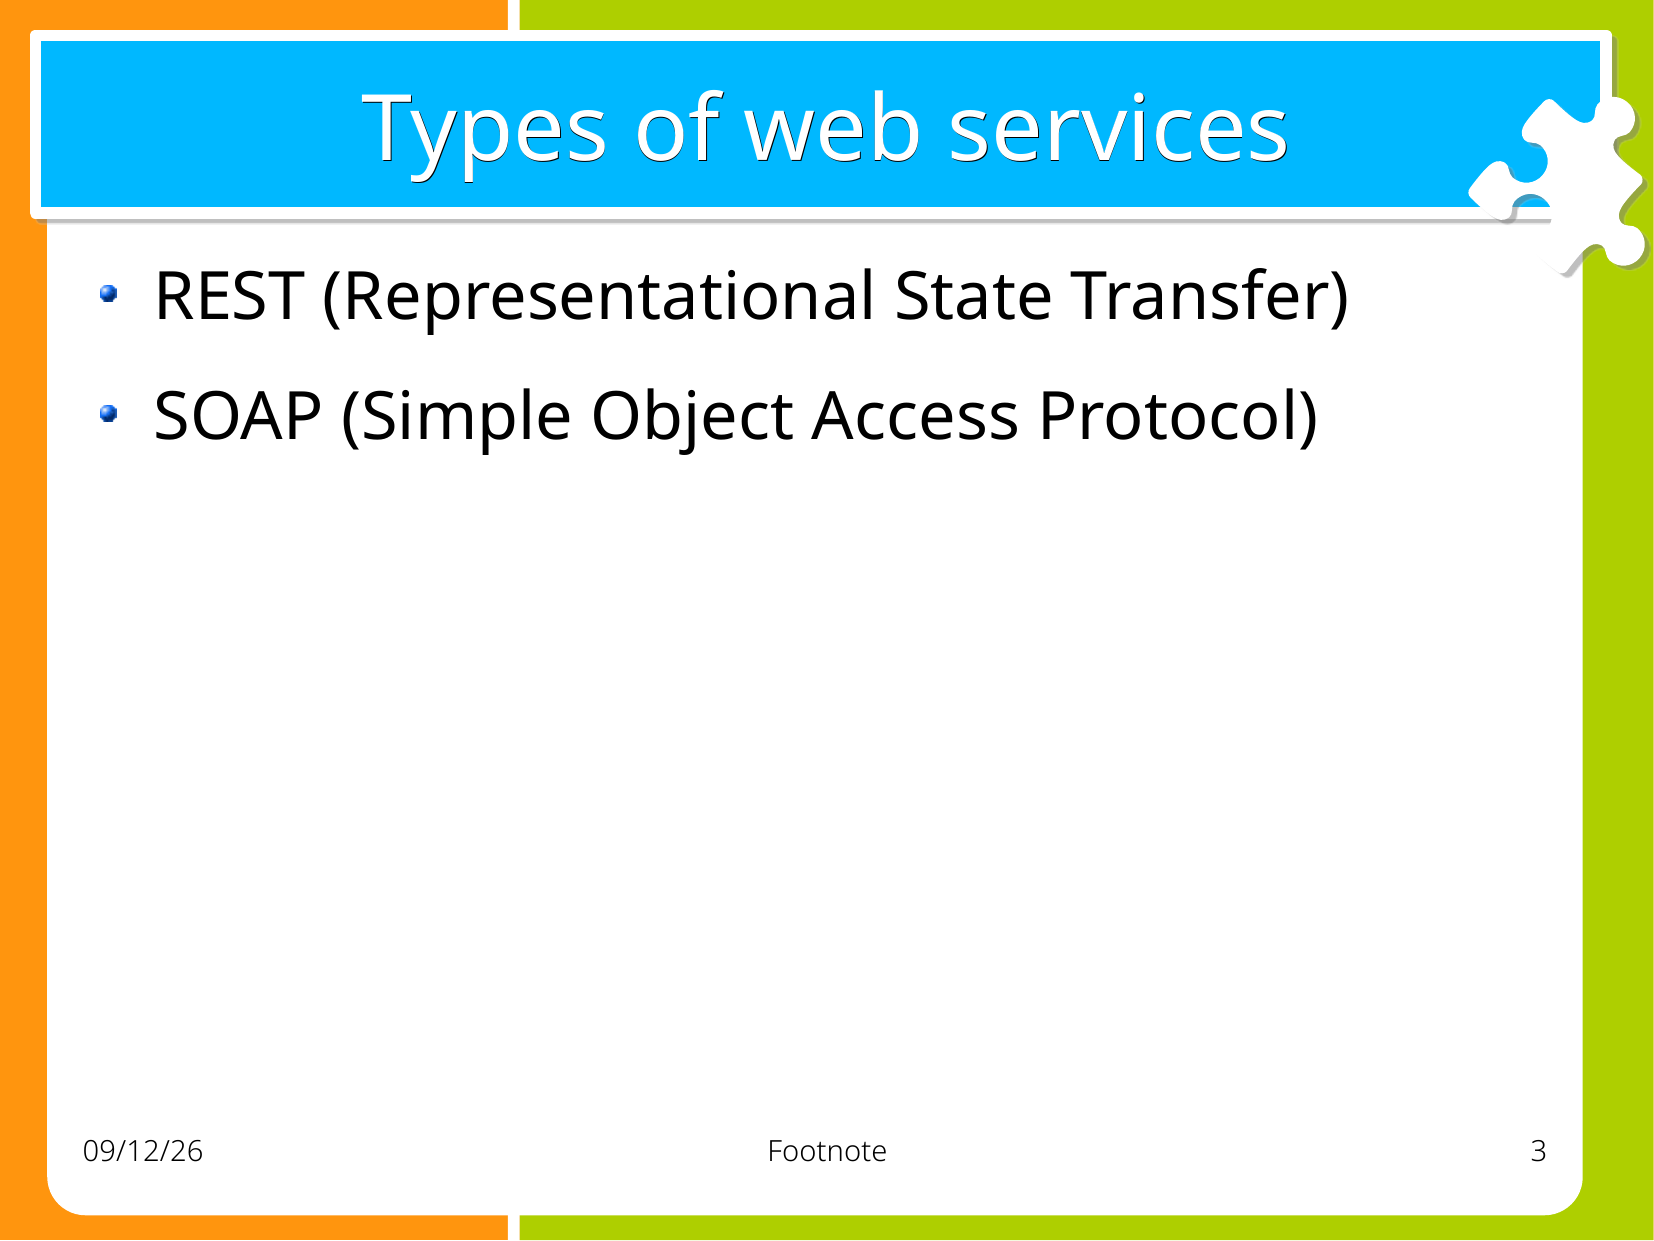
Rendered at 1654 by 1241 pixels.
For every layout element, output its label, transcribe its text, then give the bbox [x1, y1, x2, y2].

list REST (Representational State Transfer) SOAP (Simple Object Access Protocol) [82, 248, 1538, 968]
title Types of web services [82, 49, 1571, 201]
